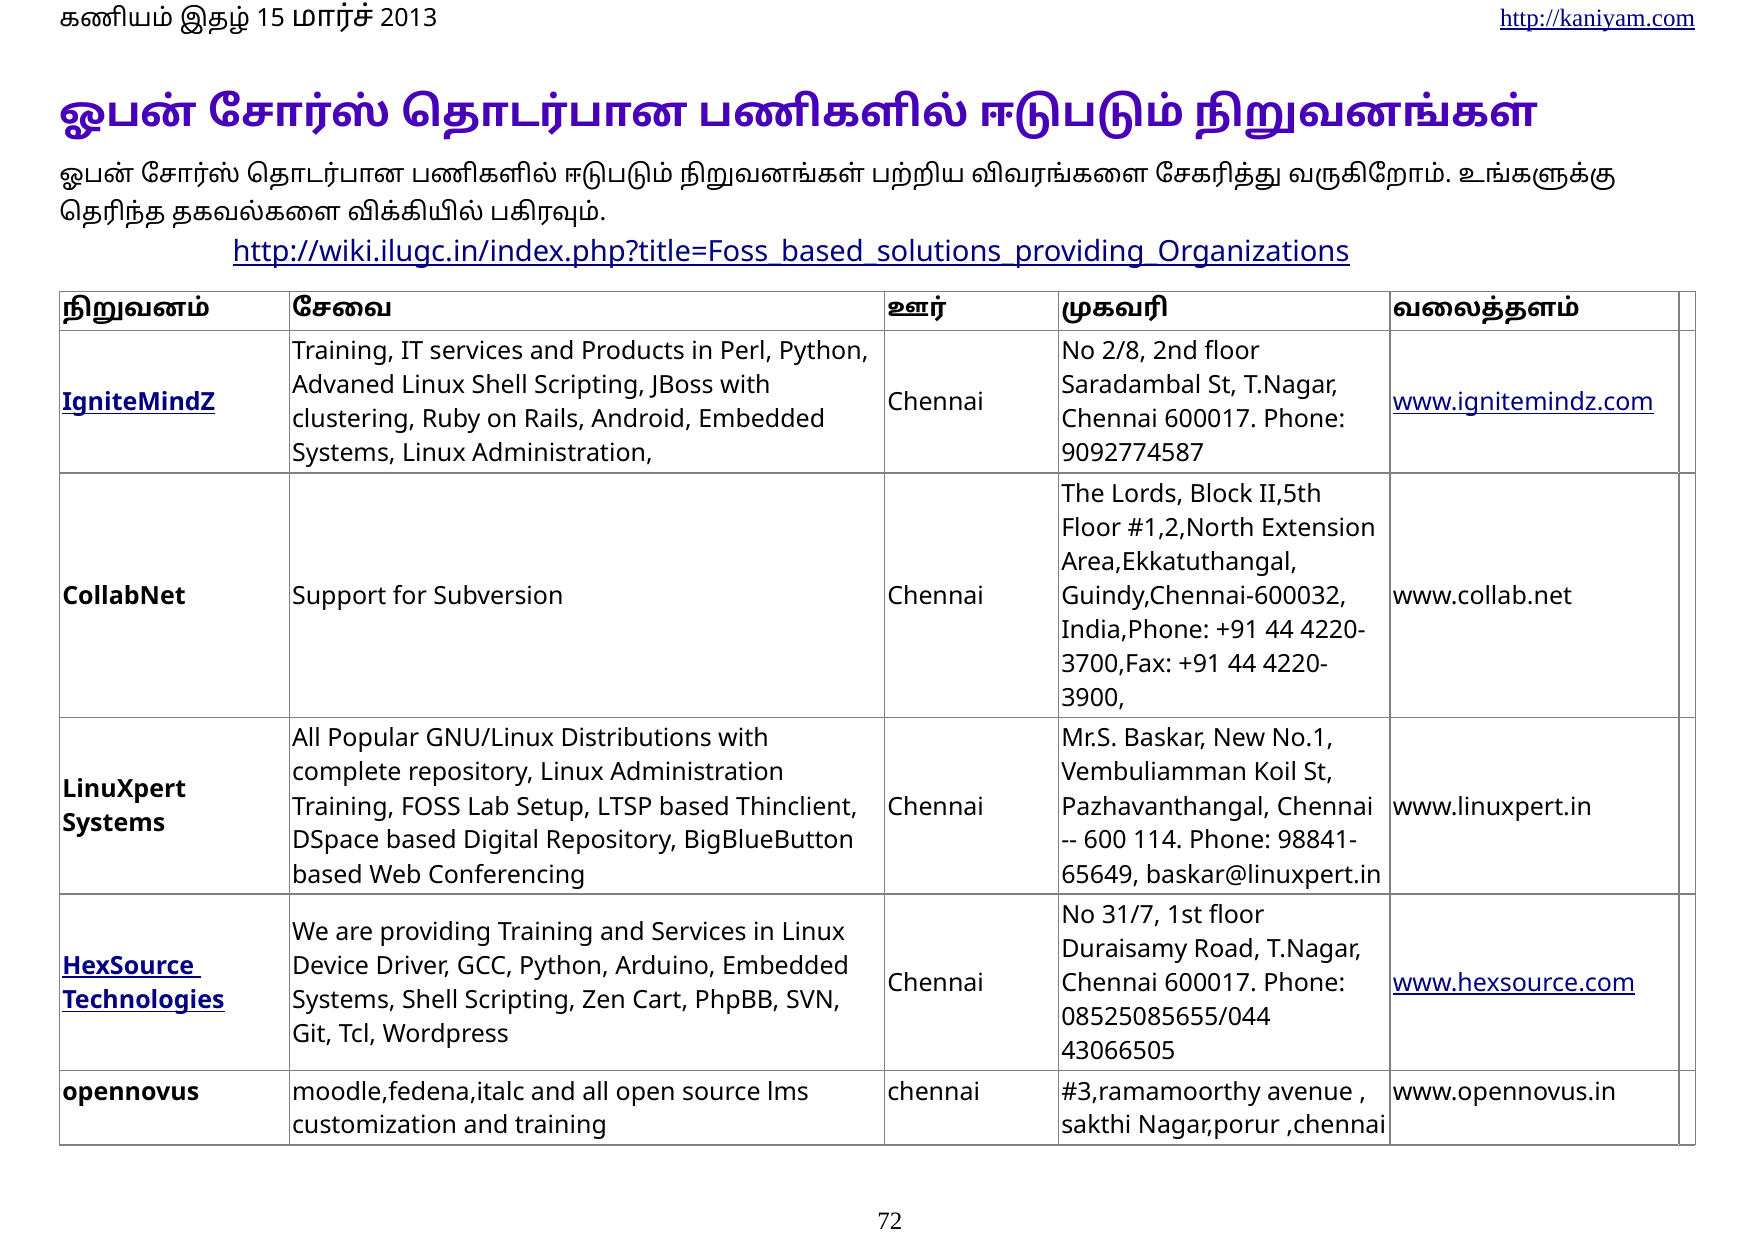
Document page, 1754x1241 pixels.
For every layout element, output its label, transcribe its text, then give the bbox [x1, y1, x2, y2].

table_cell Chennai [885, 895, 1058, 1070]
table_header [1680, 292, 1695, 329]
table_header வலைத்தளம் [1391, 292, 1678, 329]
table_cell Support for Subversion [290, 474, 884, 717]
table_cell Chennai [885, 474, 1058, 717]
table_cell Chennai [885, 331, 1058, 472]
subtitle ஓபன் சோர்ஸ் தொடர்பான பணிகளில் ஈடுபடும் நிறுவனங்கள் [59, 89, 1695, 144]
table_header சேவை [290, 292, 884, 329]
table_cell CollabNet [60, 474, 289, 717]
table_header முகவரி [1059, 292, 1389, 329]
table_cell [1680, 718, 1695, 893]
table_cell IgniteMindZ [60, 331, 289, 472]
table_cell Training, IT services and Products in Perl, Python, Advaned Linux Shell Scripting, JBoss with clustering, Ruby on Rails, Android, Embedded Systems, Linux Administration, [290, 331, 884, 472]
table_cell moodle,fedena,italc and all open source lms customization and training [290, 1071, 884, 1144]
table_cell No 2/8, 2nd floor Saradambal St, T.Nagar, Chennai 600017. Phone: 9092774587 [1059, 331, 1389, 472]
table_cell opennovus [60, 1071, 289, 1144]
table_cell No 31/7, 1st floor Duraisamy Road, T.Nagar, Chennai 600017. Phone: 08525085655/044 43066505 [1059, 895, 1389, 1070]
table_cell www.ignitemindz.com [1391, 331, 1678, 472]
table_cell chennai [885, 1071, 1058, 1144]
table_cell www.collab.net [1391, 474, 1678, 717]
table_cell www.hexsource.com [1391, 895, 1678, 1070]
table_cell [1680, 895, 1695, 1070]
table_cell Mr.S. Baskar, New No.1, Vembuliamman Koil St, Pazhavanthangal, Chennai -- 600 114. Phone: 98841-65649, baskar@linuxpert.in [1059, 718, 1389, 893]
table_cell [1680, 474, 1695, 717]
table_cell www.linuxpert.in [1391, 718, 1678, 893]
table_cell [1680, 331, 1695, 472]
table_cell [1680, 1071, 1695, 1144]
table_cell The Lords, Block II,5th Floor #1,2,North Extension Area,Ekkatuthangal, Guindy,Chennai-600032, India,Phone: +91 44 4220-3700,Fax: +91 44 4220-3900, [1059, 474, 1389, 717]
table_cell All Popular GNU/Linux Distributions with complete repository, Linux Administration Training, FOSS Lab Setup, LTSP based Thinclient, DSpace based Digital Repository, BigBlueButton based Web Conferencing [290, 718, 884, 893]
table_cell www.opennovus.in [1391, 1071, 1678, 1144]
text http://wiki.ilugc.in/index.php?title=Foss_based_solutions_providing_Organizations [232, 230, 1695, 270]
table_cell LinuXpert Systems [60, 718, 289, 893]
table_cell Chennai [885, 718, 1058, 893]
table_header ஊர் [885, 292, 1058, 329]
table_header நிறுவனம் [60, 292, 289, 329]
text ஓபன் சோர்ஸ் தொடர்பான பணிகளில் ஈடுபடும் நிறுவனங்கள் பற்றிய விவரங்களை சேகரித்து வருகிறோம். உங்களுக்கு தெரிந்த தகவல்களை விக்கியில் பகிரவும். [59, 156, 1695, 230]
table_cell We are providing Training and Services in Linux Device Driver, GCC, Python, Arduino, Embedded Systems, Shell Scripting, Zen Cart, PhpBB, SVN, Git, Tcl, Wordpress [290, 895, 884, 1070]
table_cell HexSource Technologies [60, 895, 289, 1070]
table_cell #3,ramamoorthy avenue , sakthi Nagar,porur ,chennai [1059, 1071, 1389, 1144]
